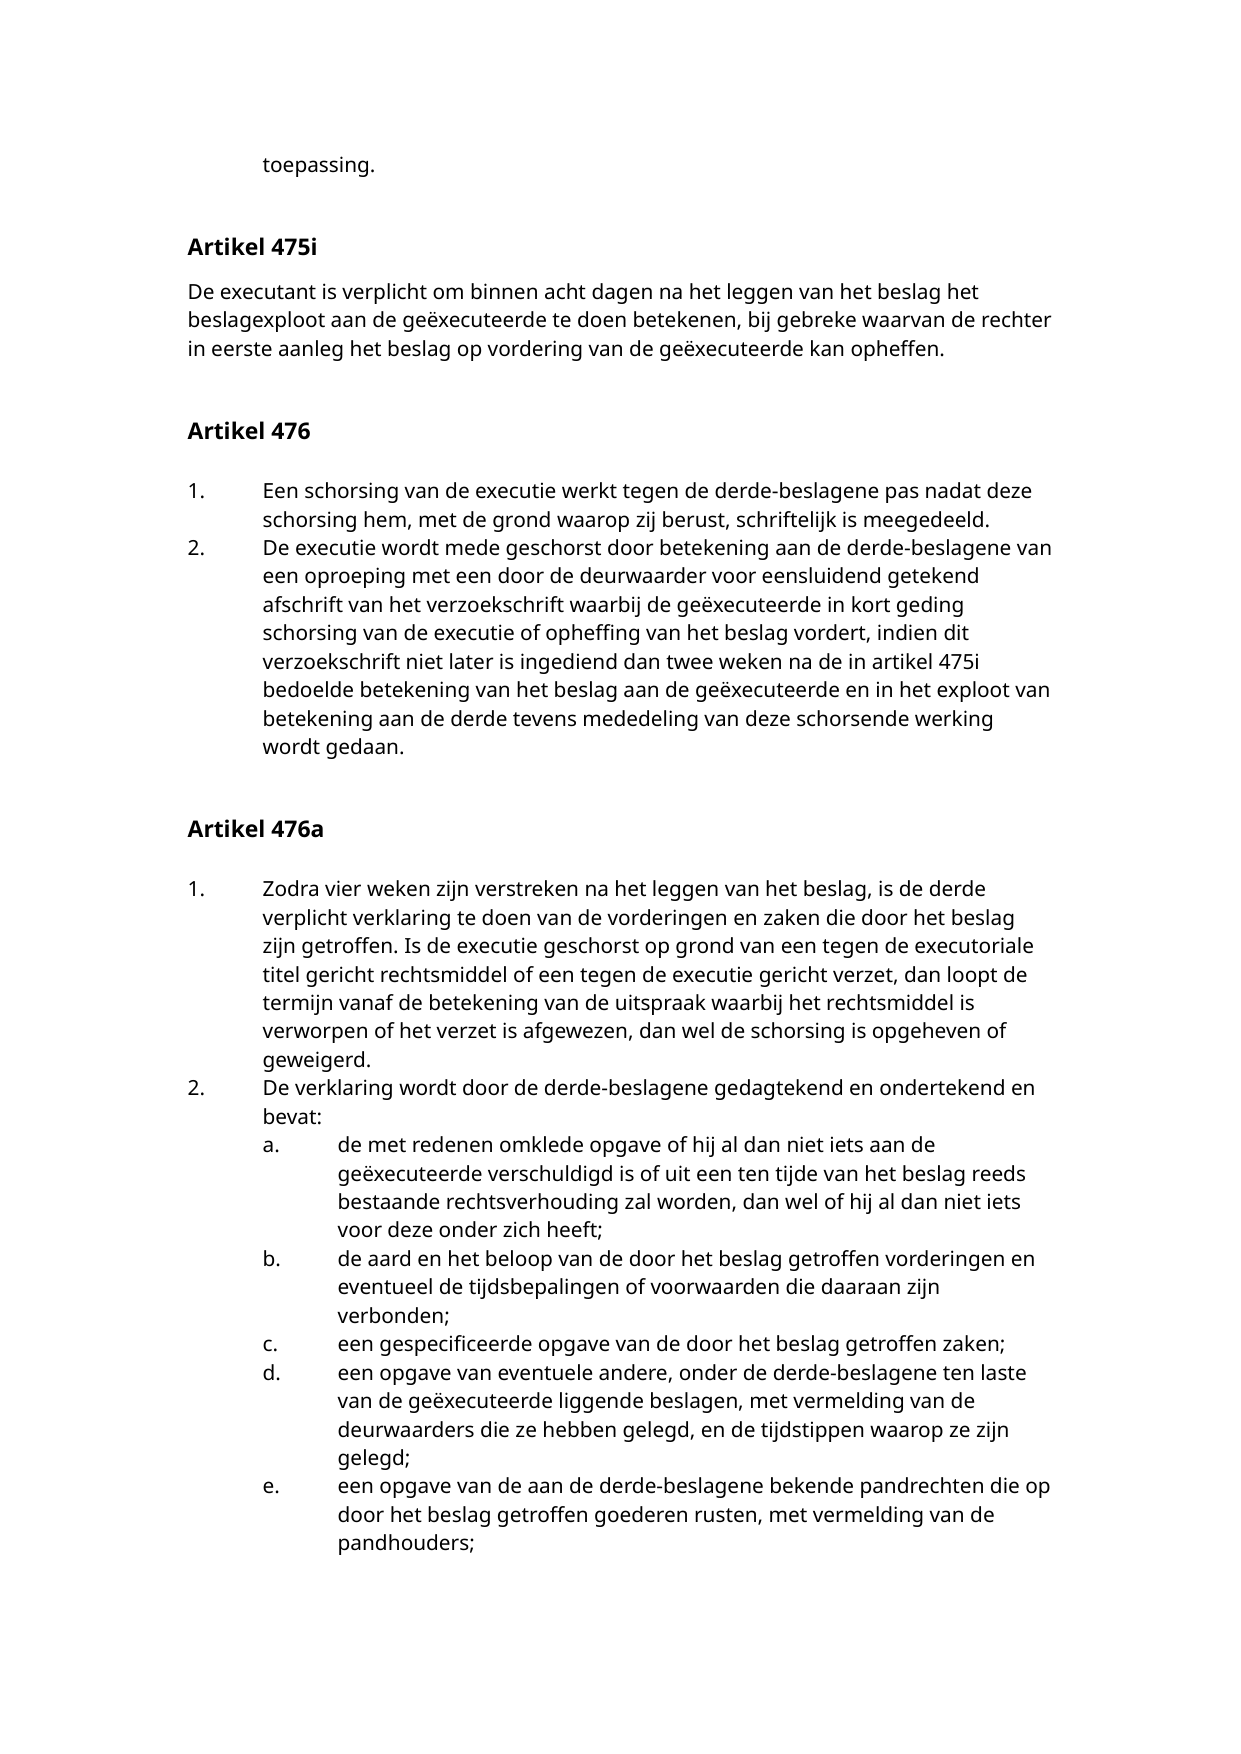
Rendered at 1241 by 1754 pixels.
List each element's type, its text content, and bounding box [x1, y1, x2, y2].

subtitle Artikel 476 [187, 415, 1053, 446]
list De executie wordt mede geschorst door betekening aan de derde-beslagene van een oproeping met een door de deurwaarder voor eensluidend getekend afschrift van het verzoekschrift waarbij de geëxecuteerde in kort geding schorsing van de executie of opheffing van het beslag vordert, indien dit verzoekschrift niet later is ingediend dan twee weken na de in artikel 475i bedoelde betekening van het beslag aan de geëxecuteerde en in het exploot van betekening aan de derde tevens mededeling van deze schorsende werking wordt gedaan. [187, 533, 1053, 761]
subtitle Artikel 475i [187, 231, 1053, 262]
list een opgave van de aan de derde-beslagene bekende pandrechten die op door het beslag getroffen goederen rusten, met vermelding van de pandhouders; [262, 1472, 1053, 1557]
list een gespecificeerde opgave van de door het beslag getroffen zaken; [262, 1329, 1053, 1358]
text De executant is verplicht om binnen acht dagen na het leggen van het beslag het beslagexploot aan de geëxecuteerde te doen betekenen, bij gebreke waarvan de rechter in eerste aanleg het beslag op vordering van de geëxecuteerde kan opheffen. [187, 277, 1053, 362]
list Zodra vier weken zijn verstreken na het leggen van het beslag, is de derde verplicht verklaring te doen van de vorderingen en zaken die door het beslag zijn getroffen. Is de executie geschorst op grond van een tegen de executoriale titel gericht rechtsmiddel of een tegen de executie gericht verzet, dan loopt de termijn vanaf de betekening van de uitspraak waarbij het rechtsmiddel is verworpen of het verzet is afgewezen, dan wel de schorsing is opgeheven of geweigerd. [187, 874, 1053, 1073]
list de aard en het beloop van de door het beslag getroffen vorderingen en eventueel de tijdsbepalingen of voorwaarden die daaraan zijn verbonden; [262, 1244, 1053, 1329]
list Een schorsing van de executie werkt tegen de derde-beslagene pas nadat deze schorsing hem, met de grond waarop zij berust, schriftelijk is meegedeeld. [187, 476, 1053, 533]
list de met redenen omklede opgave of hij al dan niet iets aan de geëxecuteerde verschuldigd is of uit een ten tijde van het beslag reeds bestaande rechtsverhouding zal worden, dan wel of hij al dan niet iets voor deze onder zich heeft; [262, 1130, 1053, 1244]
list een opgave van eventuele andere, onder de derde-beslagene ten laste van de geëxecuteerde liggende beslagen, met vermelding van de deurwaarders die ze hebben gelegd, en de tijdstippen waarop ze zijn gelegd; [262, 1358, 1053, 1472]
subtitle Artikel 476a [187, 813, 1053, 844]
list toepassing. [187, 150, 1053, 178]
list De verklaring wordt door de derde-beslagene gedagtekend en ondertekend en bevat: [187, 1073, 1053, 1130]
